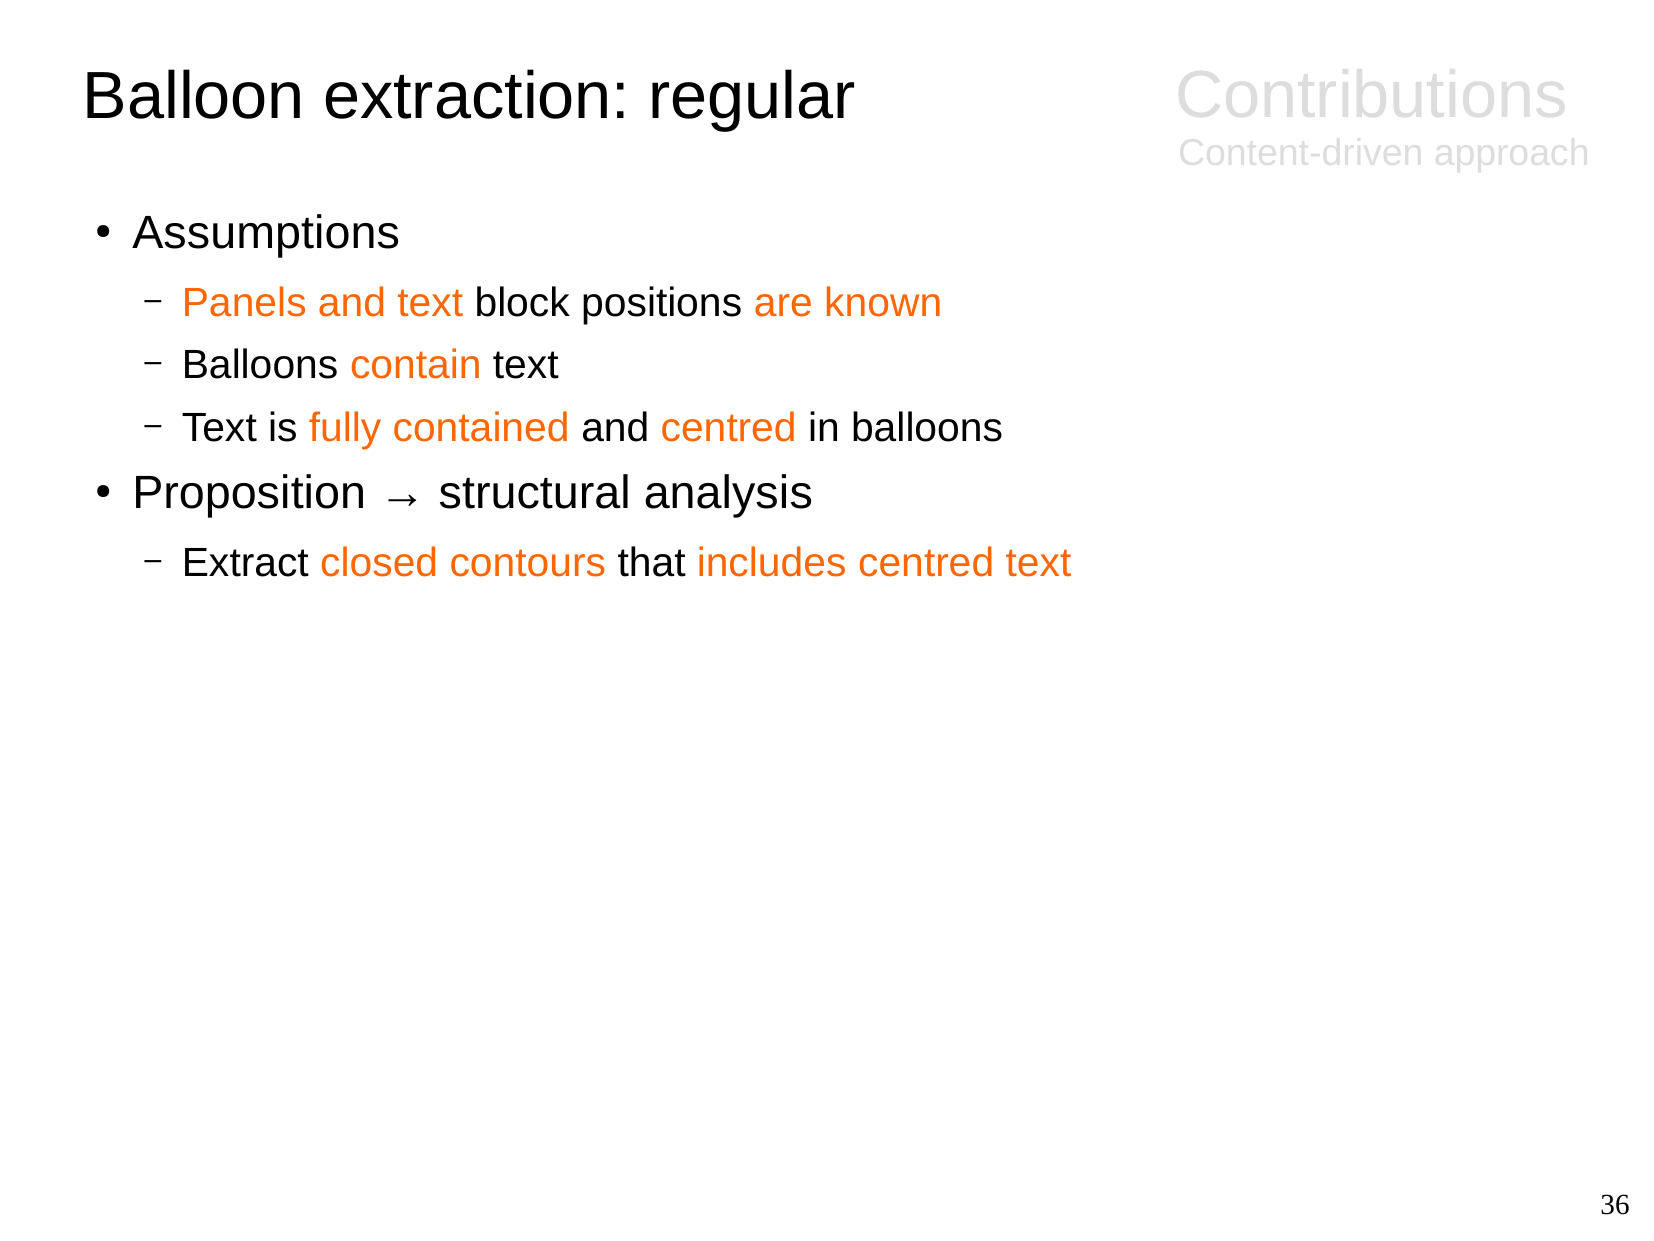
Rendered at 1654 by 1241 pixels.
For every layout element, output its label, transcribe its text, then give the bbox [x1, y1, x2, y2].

title Balloon extraction: regular [82, 49, 1571, 142]
list Assumptions Panels and text block positions are known Balloons contain text Text is fully contained and centred in balloons Proposition → structural analysis Extract closed contours that includes centred text [82, 206, 1571, 587]
